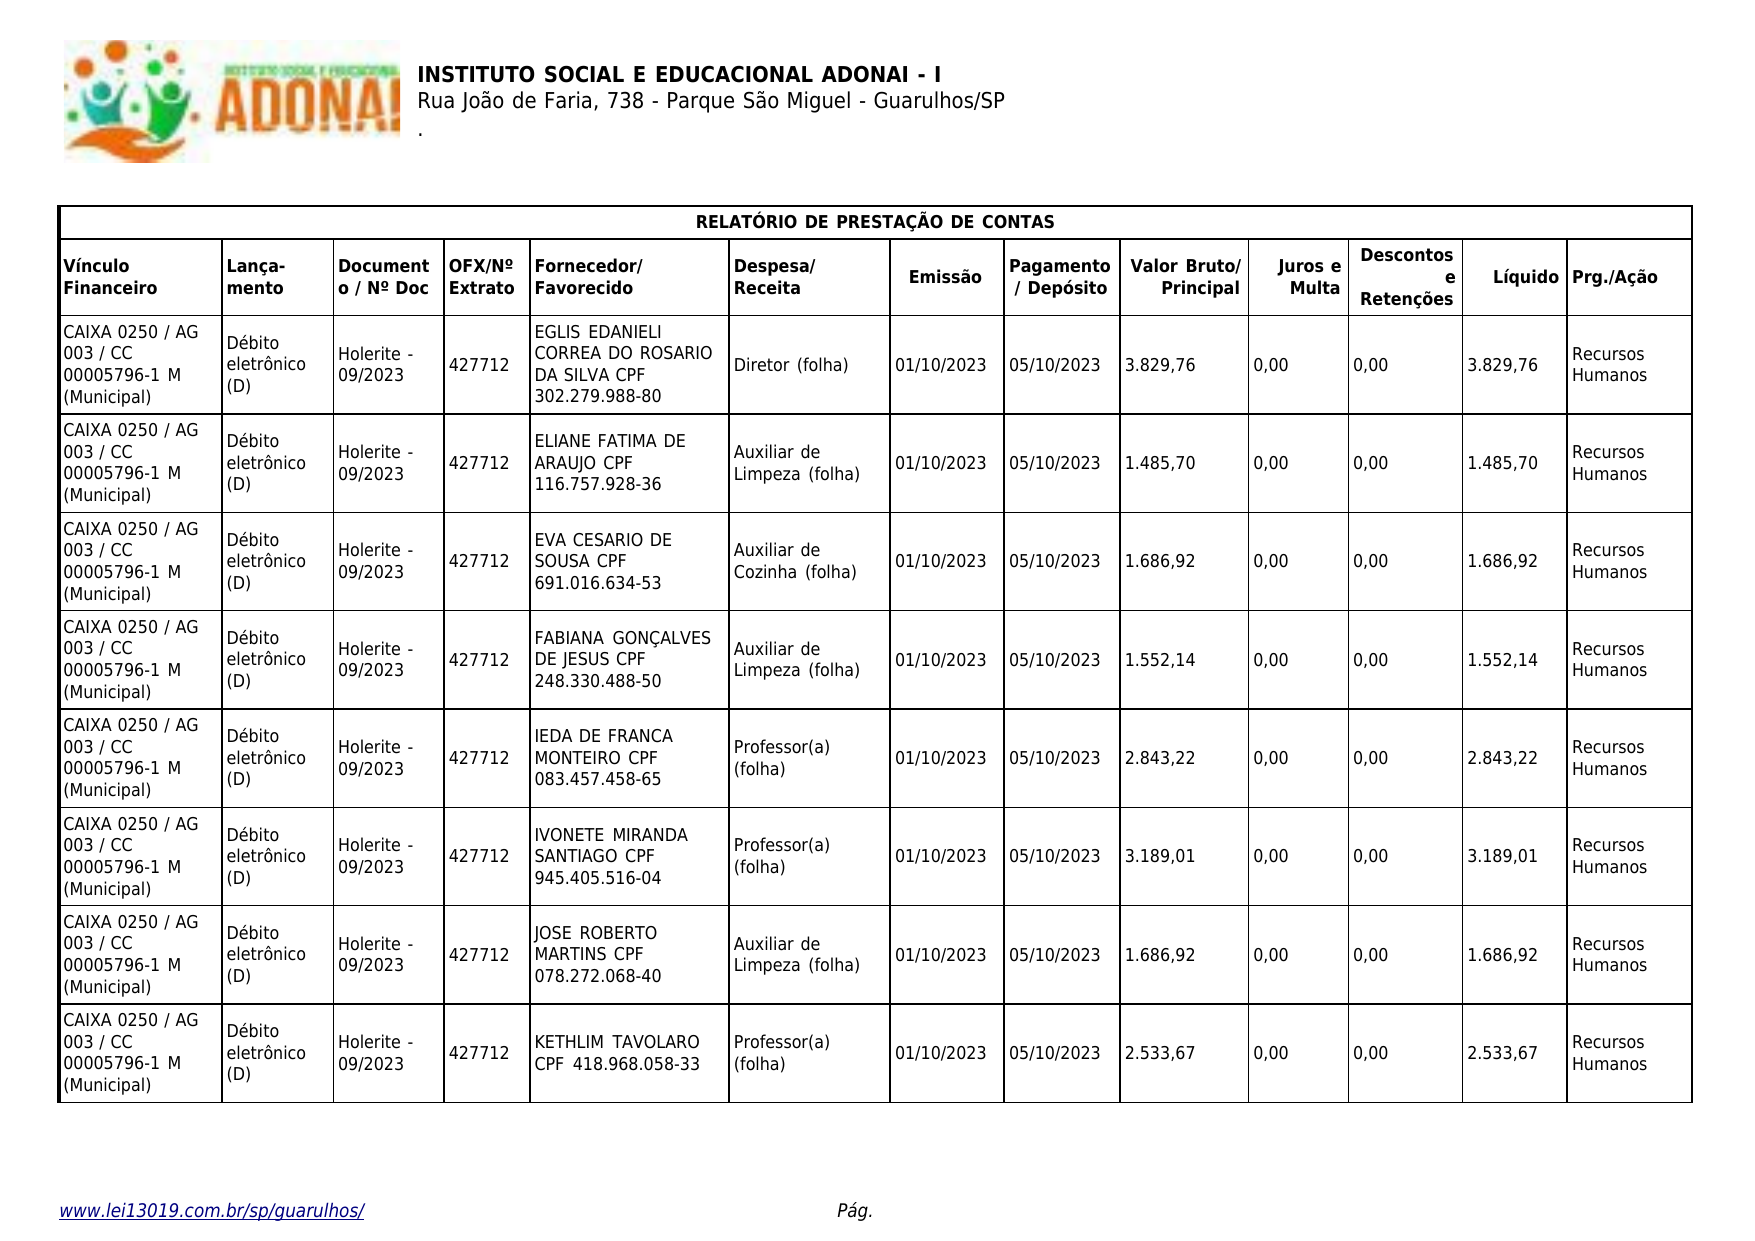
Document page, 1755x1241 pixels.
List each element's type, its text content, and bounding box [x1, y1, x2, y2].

table_cell Recursos Humanos [1568, 1005, 1691, 1101]
table_cell 427712 [445, 415, 529, 511]
table_cell CAIXA 0250 / AG 003 / CC 00005796-1 M (Municipal) [61, 513, 221, 610]
table_cell 0,00 [1349, 906, 1462, 1003]
table_cell 01/10/2023 [891, 611, 1003, 708]
table_cell 0,00 [1249, 513, 1348, 610]
table_cell 05/10/2023 [1005, 808, 1119, 905]
table_cell Diretor (folha) [730, 316, 889, 413]
table_cell Document o / Nº Doc [334, 240, 443, 315]
table_cell JOSE ROBERTO MARTINS CPF 078.272.068-40 [531, 906, 728, 1003]
table_cell 0,00 [1249, 808, 1348, 905]
table_cell Vínculo Financeiro [61, 240, 221, 315]
table_cell 2.533,67 [1463, 1005, 1566, 1101]
table_cell 0,00 [1349, 316, 1462, 413]
table_cell 427712 [445, 611, 529, 708]
table_cell Professor(a) (folha) [730, 710, 889, 806]
table_cell Débito eletrônico (D) [223, 513, 333, 610]
table_cell 01/10/2023 [891, 710, 1003, 806]
table_cell Holerite - 09/2023 [334, 415, 443, 511]
table_cell Auxiliar de Limpeza (folha) [730, 906, 889, 1003]
table_cell 427712 [445, 710, 529, 806]
table_cell 0,00 [1249, 1005, 1348, 1101]
table_cell 1.552,14 [1121, 611, 1248, 708]
table_cell Holerite - 09/2023 [334, 906, 443, 1003]
table_cell Holerite - 09/2023 [334, 710, 443, 806]
table_cell Prg./Ação [1568, 240, 1691, 315]
table_cell 05/10/2023 [1005, 611, 1119, 708]
table_cell Descontos e Retenções [1349, 240, 1462, 315]
table_cell Débito eletrônico (D) [223, 415, 333, 511]
table_cell IEDA DE FRANCA MONTEIRO CPF 083.457.458-65 [531, 710, 728, 806]
table_cell 0,00 [1249, 906, 1348, 1003]
table_cell 01/10/2023 [891, 513, 1003, 610]
table_cell 0,00 [1349, 710, 1462, 806]
table_cell 0,00 [1249, 415, 1348, 511]
table_cell Recursos Humanos [1568, 906, 1691, 1003]
table_cell 2.843,22 [1463, 710, 1566, 806]
table_cell 1.686,92 [1463, 906, 1566, 1003]
table_cell Recursos Humanos [1568, 710, 1691, 806]
table_cell Recursos Humanos [1568, 513, 1691, 610]
table_cell 1.686,92 [1121, 906, 1248, 1003]
table_cell 05/10/2023 [1005, 316, 1119, 413]
table_cell Professor(a) (folha) [730, 808, 889, 905]
table_cell Fornecedor/ Favorecido [531, 240, 728, 315]
table_cell 05/10/2023 [1005, 415, 1119, 511]
table_cell 0,00 [1249, 316, 1348, 413]
table_cell 01/10/2023 [891, 316, 1003, 413]
table_cell Juros e Multa [1249, 240, 1348, 315]
table_cell Valor Bruto/ Principal [1121, 240, 1248, 315]
table_cell 1.552,14 [1463, 611, 1566, 708]
table_cell 3.189,01 [1121, 808, 1248, 905]
table_cell 427712 [445, 906, 529, 1003]
table_cell 0,00 [1349, 611, 1462, 708]
table_cell Despesa/ Receita [730, 240, 889, 315]
table_cell Holerite - 09/2023 [334, 316, 443, 413]
table_cell Débito eletrônico (D) [223, 906, 333, 1003]
table_cell CAIXA 0250 / AG 003 / CC 00005796-1 M (Municipal) [61, 611, 221, 708]
table_cell 3.829,76 [1121, 316, 1248, 413]
table_cell Holerite - 09/2023 [334, 1005, 443, 1101]
table_cell EVA CESARIO DE SOUSA CPF 691.016.634-53 [531, 513, 728, 610]
table_cell Pagamento / Depósito [1005, 240, 1119, 315]
table_cell Débito eletrônico (D) [223, 316, 333, 413]
table_cell Recursos Humanos [1568, 415, 1691, 511]
table_cell 01/10/2023 [891, 808, 1003, 905]
table_cell Holerite - 09/2023 [334, 611, 443, 708]
table_cell Professor(a) (folha) [730, 1005, 889, 1101]
table_cell 1.686,92 [1463, 513, 1566, 610]
table_cell Recursos Humanos [1568, 808, 1691, 905]
table_cell 1.686,92 [1121, 513, 1248, 610]
table_cell Débito eletrônico (D) [223, 611, 333, 708]
table_cell Débito eletrônico (D) [223, 710, 333, 806]
table_cell KETHLIM TAVOLARO CPF 418.968.058-33 [531, 1005, 728, 1101]
table_cell 1.485,70 [1121, 415, 1248, 511]
table_cell Auxiliar de Cozinha (folha) [730, 513, 889, 610]
table_cell 0,00 [1349, 415, 1462, 511]
table_cell 3.829,76 [1463, 316, 1566, 413]
table_cell 01/10/2023 [891, 906, 1003, 1003]
table_cell 427712 [445, 316, 529, 413]
table_cell IVONETE MIRANDA SANTIAGO CPF 945.405.516-04 [531, 808, 728, 905]
table_cell Auxiliar de Limpeza (folha) [730, 415, 889, 511]
table_cell 2.843,22 [1121, 710, 1248, 806]
table_cell Holerite - 09/2023 [334, 808, 443, 905]
table_cell Débito eletrônico (D) [223, 808, 333, 905]
table_cell Líquido [1463, 240, 1566, 315]
table_cell CAIXA 0250 / AG 003 / CC 00005796-1 M (Municipal) [61, 1005, 221, 1101]
table_cell EGLIS EDANIELI CORREA DO ROSARIO DA SILVA CPF 302.279.988-80 [531, 316, 728, 413]
table_cell Recursos Humanos [1568, 316, 1691, 413]
table_cell 05/10/2023 [1005, 513, 1119, 610]
table_cell 0,00 [1249, 710, 1348, 806]
table_cell Holerite - 09/2023 [334, 513, 443, 610]
table_cell Lança- mento [223, 240, 333, 315]
table_cell 3.189,01 [1463, 808, 1566, 905]
table_cell Auxiliar de Limpeza (folha) [730, 611, 889, 708]
table_cell 1.485,70 [1463, 415, 1566, 511]
table_cell 05/10/2023 [1005, 1005, 1119, 1101]
table_cell OFX/Nº Extrato [445, 240, 529, 315]
table_cell 427712 [445, 513, 529, 610]
table_cell 427712 [445, 808, 529, 905]
table_cell 0,00 [1349, 513, 1462, 610]
table_cell 05/10/2023 [1005, 906, 1119, 1003]
table_cell CAIXA 0250 / AG 003 / CC 00005796-1 M (Municipal) [61, 710, 221, 806]
table_cell 0,00 [1249, 611, 1348, 708]
table_cell 01/10/2023 [891, 1005, 1003, 1101]
table_cell 427712 [445, 1005, 529, 1101]
table_cell Recursos Humanos [1568, 611, 1691, 708]
table_cell CAIXA 0250 / AG 003 / CC 00005796-1 M (Municipal) [61, 906, 221, 1003]
table_cell CAIXA 0250 / AG 003 / CC 00005796-1 M (Municipal) [61, 316, 221, 413]
table_cell 05/10/2023 [1005, 710, 1119, 806]
table_cell ELIANE FATIMA DE ARAUJO CPF 116.757.928-36 [531, 415, 728, 511]
table_cell CAIXA 0250 / AG 003 / CC 00005796-1 M (Municipal) [61, 415, 221, 511]
table_cell Emissão [891, 240, 1003, 315]
table_cell Débito eletrônico (D) [223, 1005, 333, 1101]
table_cell 01/10/2023 [891, 415, 1003, 511]
table_cell 0,00 [1349, 1005, 1462, 1101]
table_cell CAIXA 0250 / AG 003 / CC 00005796-1 M (Municipal) [61, 808, 221, 905]
table_header RELATÓRIO DE PRESTAÇÃO DE CONTAS [61, 207, 1691, 238]
table_cell 0,00 [1349, 808, 1462, 905]
table_cell FABIANA GONÇALVES DE JESUS CPF 248.330.488-50 [531, 611, 728, 708]
table_cell 2.533,67 [1121, 1005, 1248, 1101]
